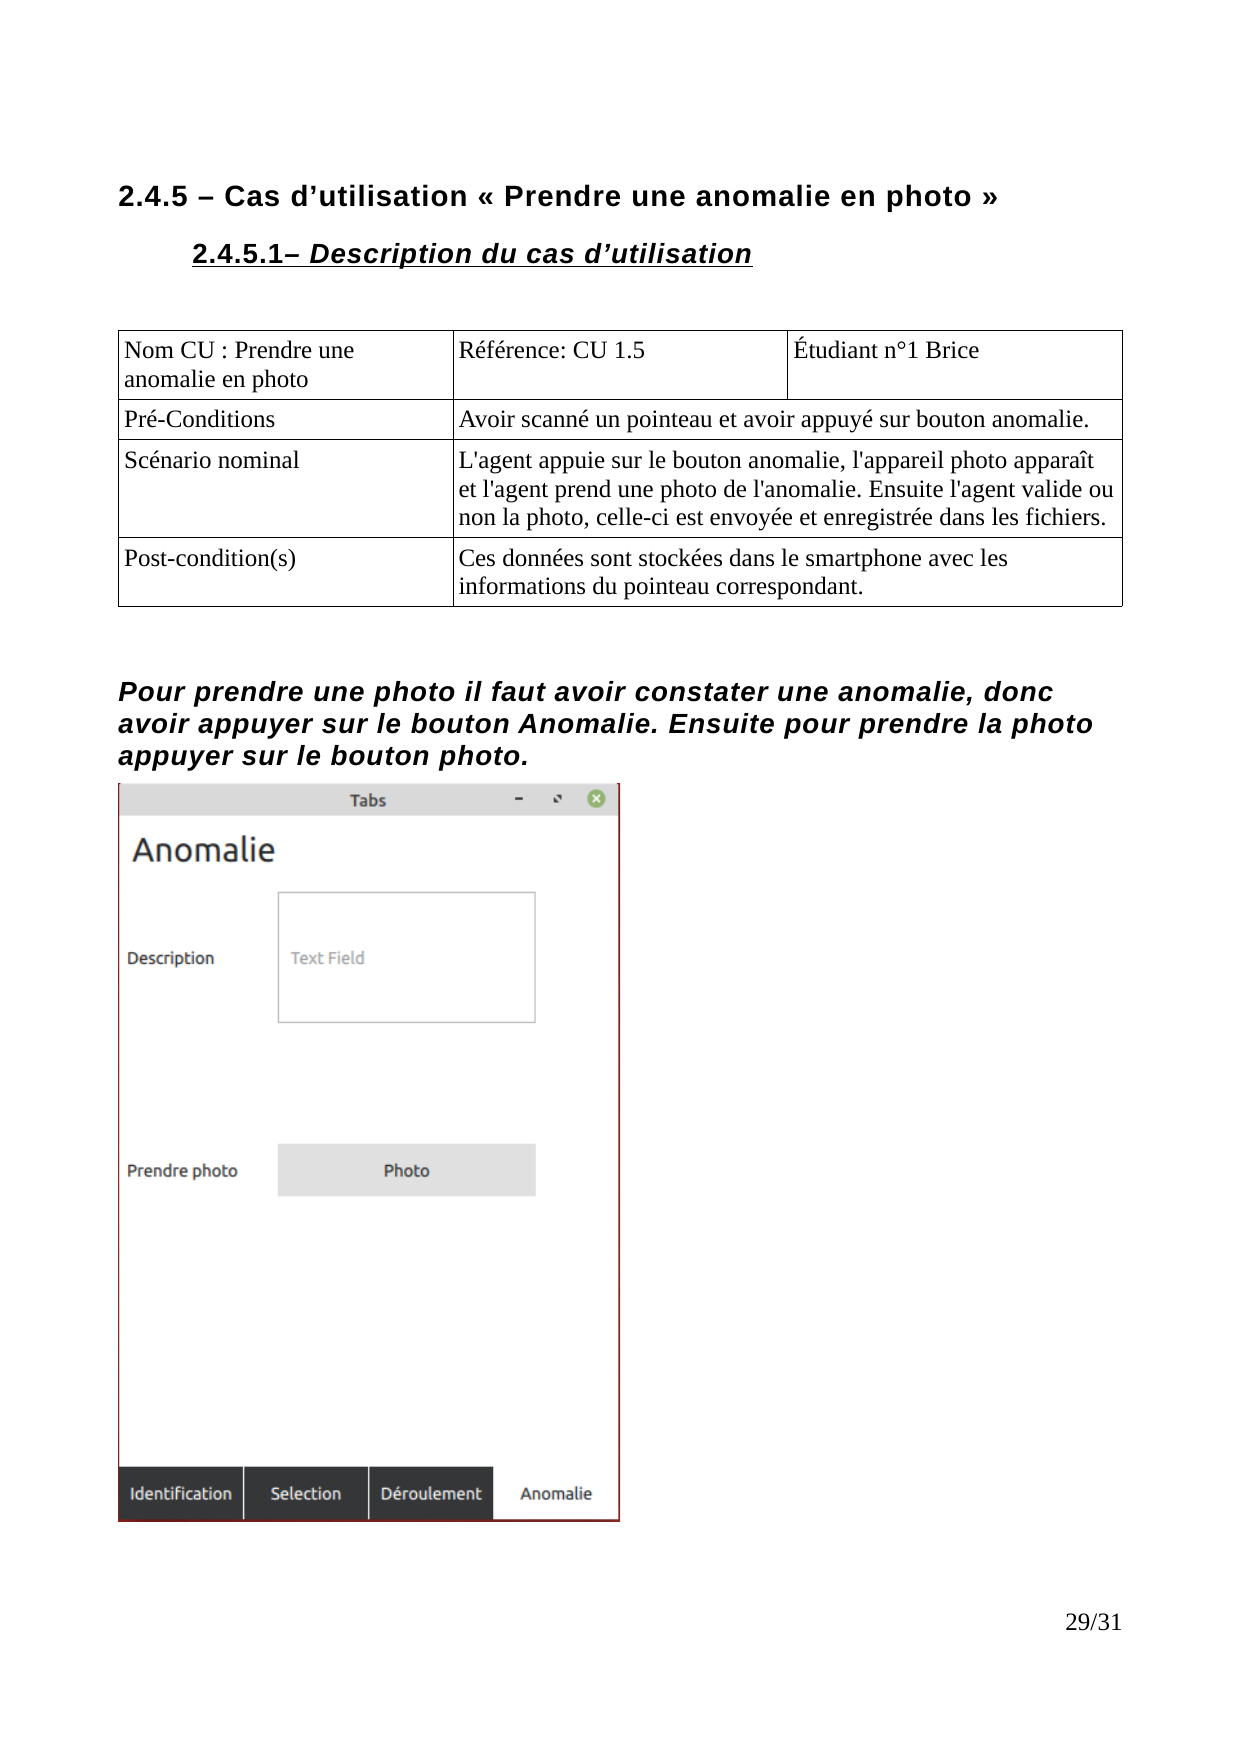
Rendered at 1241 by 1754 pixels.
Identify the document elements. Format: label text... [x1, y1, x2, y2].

table_cell Scénario nominal [119, 440, 453, 537]
table_cell Ces données sont stockées dans le smartphone avec les informations du pointeau correspondant. [454, 538, 1122, 606]
table_cell L'agent appuie sur le bouton anomalie, l'appareil photo apparaît et l'agent prend une photo de l'anomalie. Ensuite l'agent valide ou non la photo, celle-ci est envoyée et enregistrée dans les fichiers. [454, 440, 1122, 537]
subtitle Pour prendre une photo il faut avoir constater une anomalie, donc avoir appuyer sur le bouton Anomalie. Ensuite pour prendre la photo appuyer sur le bouton photo. [118, 675, 1122, 771]
table_header Étudiant n°1 Brice [788, 331, 1122, 399]
subtitle 2.4.5.1– Description du cas d’utilisation [118, 238, 1122, 269]
table_header Nom CU : Prendre une anomalie en photo [119, 331, 453, 399]
table_cell Post-condition(s) [119, 538, 453, 606]
table_cell Avoir scanné un pointeau et avoir appuyé sur bouton anomalie. [454, 400, 1122, 439]
table_cell Pré-Conditions [119, 400, 453, 439]
subtitle 2.4.5 – Cas d’utilisation « Prendre une anomalie en photo » [118, 179, 1122, 213]
table_header Référence: CU 1.5 [454, 331, 787, 399]
picture [118, 783, 621, 1522]
